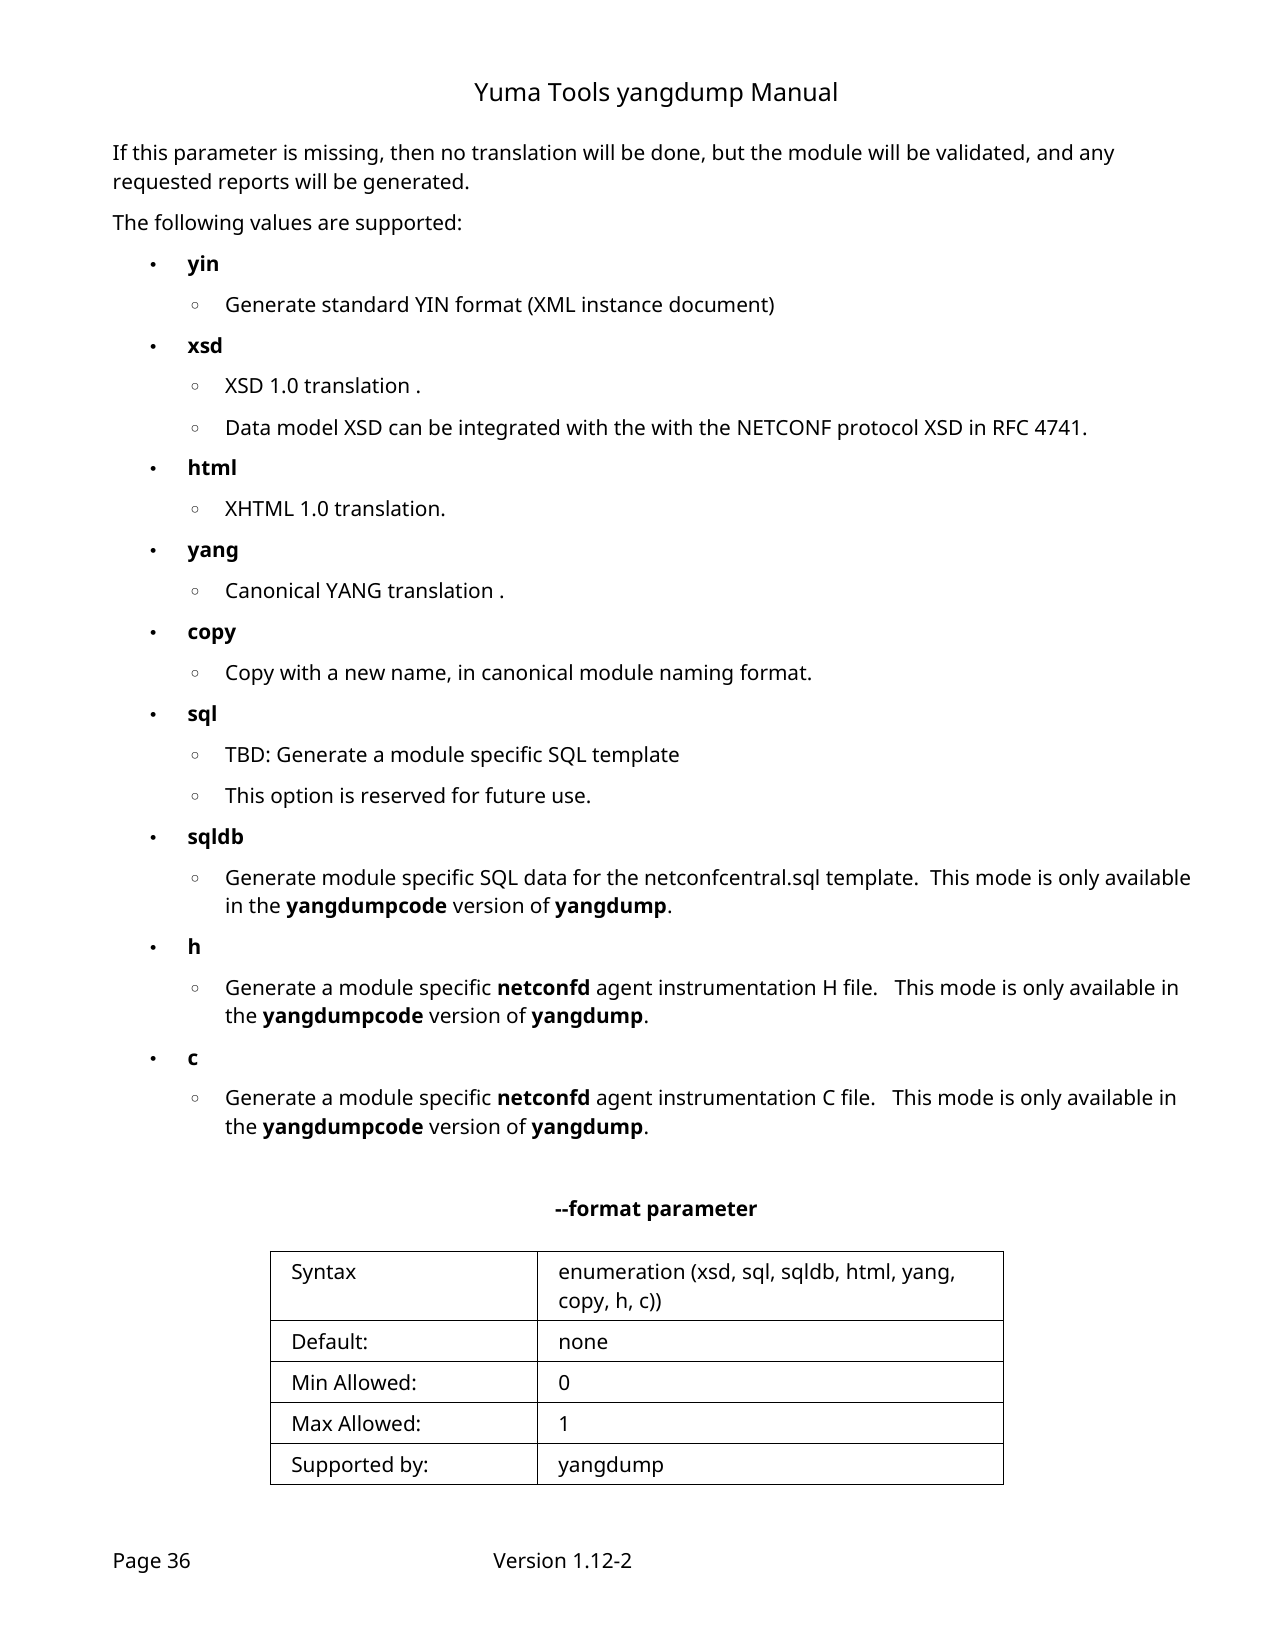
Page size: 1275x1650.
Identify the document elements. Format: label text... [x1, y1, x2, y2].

list h [150, 932, 1200, 961]
list Generate module specific SQL data for the netconfcentral.sql template. This mode is only available in the yangdumpcode version of yangdump. [187, 863, 1200, 920]
list XHTML 1.0 translation. [187, 494, 1200, 523]
table_cell Supported by: [271, 1444, 537, 1484]
list html [150, 453, 1200, 482]
list Data model XSD can be integrated with the with the NETCONF protocol XSD in RFC 4741. [187, 413, 1200, 441]
list Generate standard YIN format (XML instance document) [187, 290, 1200, 318]
text If this parameter is missing, then no translation will be done, but the module will be validated, and any requested reports will be generated. [112, 138, 1200, 195]
list c [150, 1043, 1200, 1071]
table_cell Min Allowed: [271, 1362, 537, 1402]
list sqldb [150, 822, 1200, 850]
table_cell yangdump [538, 1444, 1003, 1484]
text The following values are supported: [112, 208, 1200, 236]
table_cell 1 [538, 1403, 1003, 1443]
list copy [150, 617, 1200, 646]
table_header Syntax [271, 1252, 537, 1320]
list Generate a module specific netconfd agent instrumentation H file. This mode is only available in the yangdumpcode version of yangdump. [187, 973, 1200, 1030]
list xsd [150, 331, 1200, 359]
list XSD 1.0 translation . [187, 372, 1200, 400]
list This option is reserved for future use. [187, 781, 1200, 809]
table_header enumeration (xsd, sql, sqldb, html, yang, copy, h, c)) [538, 1252, 1003, 1320]
list Copy with a new name, in canonical module naming format. [187, 658, 1200, 687]
list sql [150, 699, 1200, 728]
table_cell 0 [538, 1362, 1003, 1402]
subtitle --format parameter [127, 1194, 1185, 1222]
table_cell Max Allowed: [271, 1403, 537, 1443]
table_cell Default: [271, 1321, 537, 1361]
list TBD: Generate a module specific SQL template [187, 740, 1200, 768]
list Canonical YANG translation . [187, 576, 1200, 605]
list yang [150, 535, 1200, 564]
table_cell none [538, 1321, 1003, 1361]
list Generate a module specific netconfd agent instrumentation C file. This mode is only available in the yangdumpcode version of yangdump. [187, 1083, 1200, 1140]
list yin [150, 249, 1200, 277]
